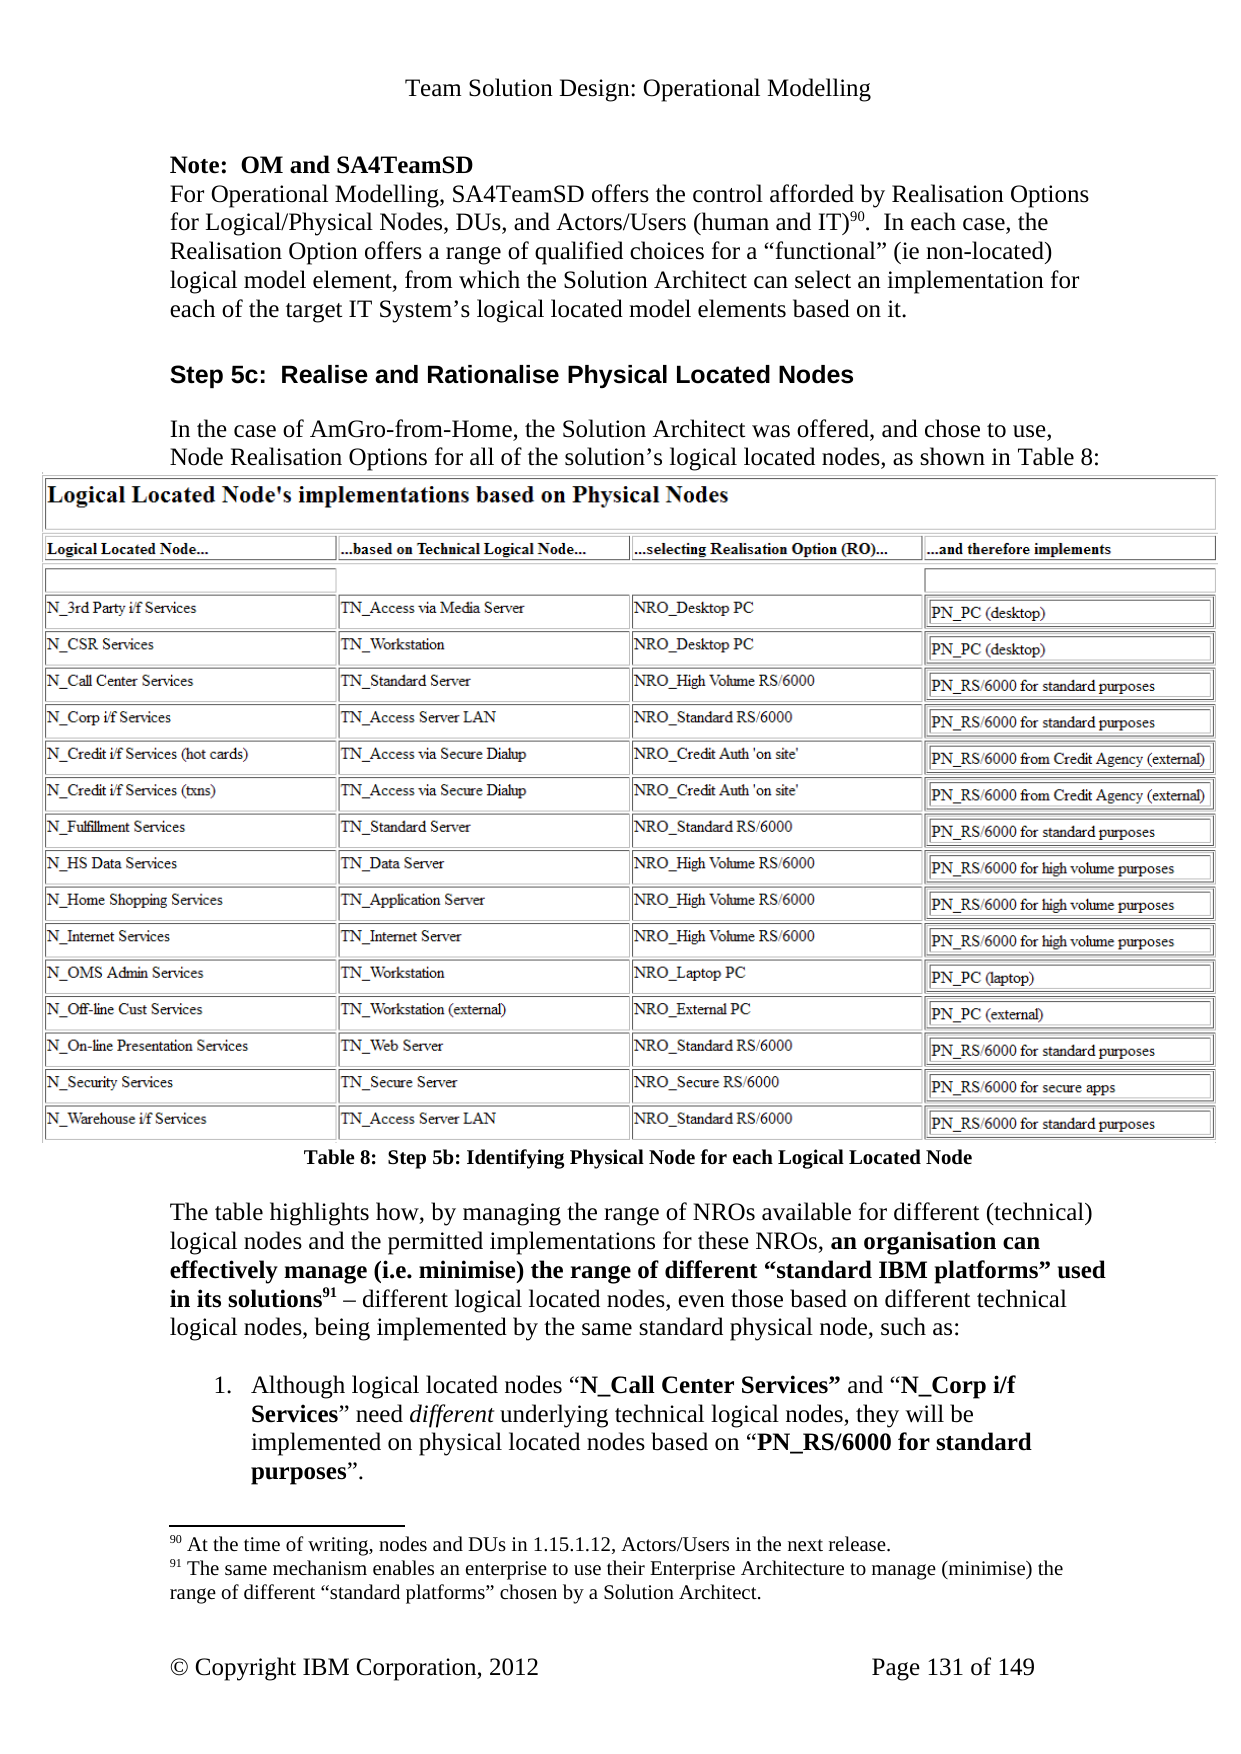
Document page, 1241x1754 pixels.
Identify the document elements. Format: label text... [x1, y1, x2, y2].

subtitle Step 5c: Realise and Rationalise Physical Located Nodes [169, 360, 1107, 389]
picture [39, 472, 1219, 1143]
text The table highlights how, by managing the range of NROs available for different (technical) logical nodes and the permitted implementations for these NROs, an organisation can effectively manage (i.e. minimise) the range of different “standard IBM platforms” used in its solutions – different logical located nodes, even those based on different technical logical nodes, being implemented by the same standard physical node, such as: [169, 1197, 1107, 1341]
text Note: OM and SA4TeamSD For Operational Modelling, SA4TeamSD offers the control afforded by Realisation Options for Logical/Physical Nodes, DUs, and Actors/Users (human and IT). In each case, the Realisation Option offers a range of qualified choices for a “functional” (ie non-located) logical model element, from which the Solution Architect can select an implementation for each of the target IT System’s logical located model elements based on it. [169, 150, 1107, 322]
text The same mechanism enables an enterprise to use their Enterprise Architecture to manage (minimise) the range of different “standard platforms” chosen by a Solution Architect. [169, 1556, 1107, 1604]
text At the time of writing, nodes and DUs in 1.15.1.12, Actors/Users in the next release. [169, 1532, 1107, 1556]
text In the case of AmGro-from-Home, the Solution Architect was offered, and chose to use, Node Realisation Options for all of the solution’s logical located nodes, as shown in Table 8: [169, 414, 1107, 471]
list Although logical located nodes “N_Call Center Services” and “N_Corp i/f Services” need different underlying technical logical nodes, they will be implemented on physical located nodes based on “PN_RS/6000 for standard purposes”. [213, 1370, 1107, 1514]
text Table 8: Step 5b: Identifying Physical Node for each Logical Located Node [169, 1144, 1107, 1169]
